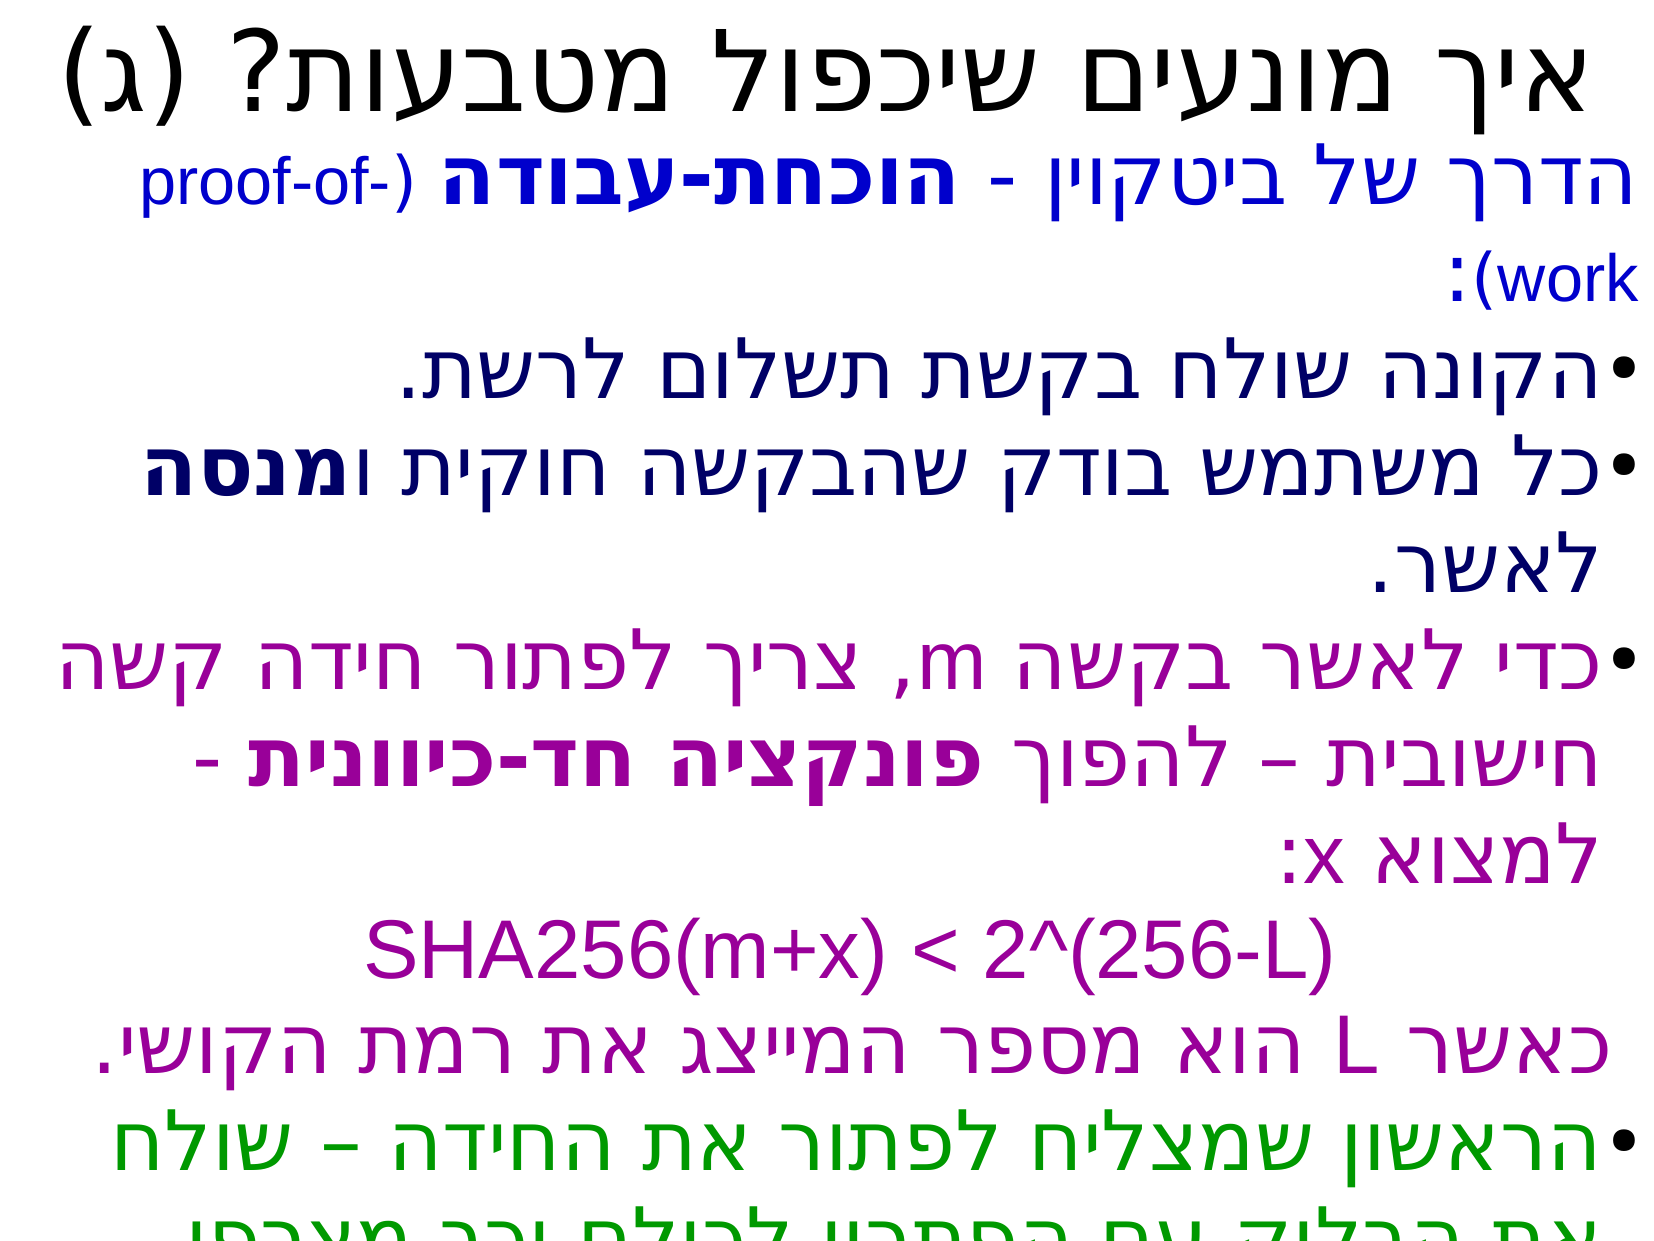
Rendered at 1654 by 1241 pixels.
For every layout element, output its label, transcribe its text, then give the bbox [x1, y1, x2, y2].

text_box הדרך של ביטקוין - הוכחת-עבודה (proof-of-work): הקונה שולח בקשת תשלום לרשת. כל משתמש בודק שהבקשה חוקית ומנסה לאשר. כדי לאשר בקשה m, צריך לפתור חידה קשה חישובית – להפוך פונקציה חד-כיוונית - למצוא x: SHA256(m+x) < 2^(256-L) כאשר L הוא מספר המייצג את רמת הקושי. הראשון שמצליח לפתור את החידה – שולח את הבלוק עם הפתרון לכולם וכך מצרפו לשרשרת. הדגמה חיה: http://blockchain.mit.edu/how-blockchain-works התחזות לא תעזור – המערכת חסינה ל-Sybil! [0, 120, 1654, 1222]
text_box איך מונעים שיכפול מטבעות? (ג) [0, 0, 1654, 120]
